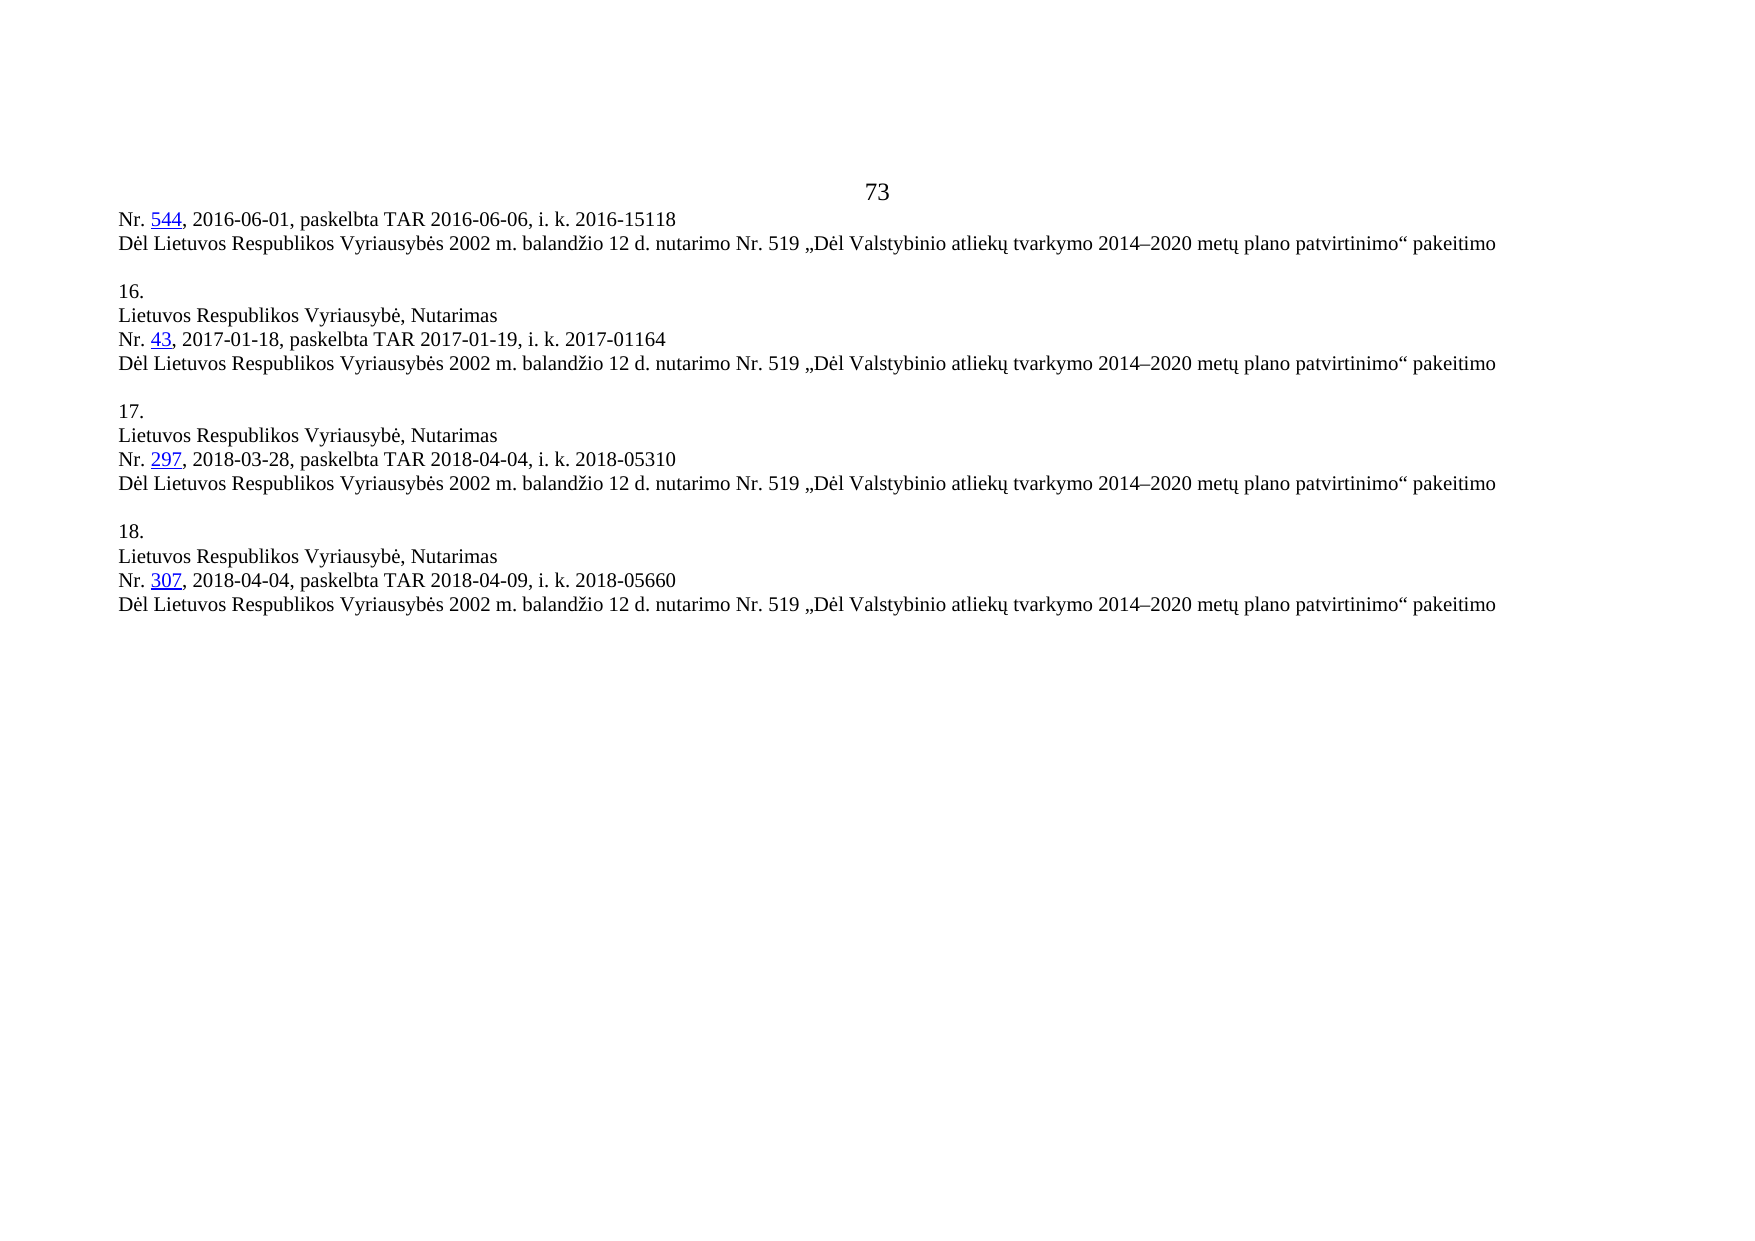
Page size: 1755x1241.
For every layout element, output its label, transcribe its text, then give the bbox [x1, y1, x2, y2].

text Nr. 307, 2018-04-04, paskelbta TAR 2018-04-09, i. k. 2018-05660 [118, 568, 1636, 592]
text Lietuvos Respublikos Vyriausybė, Nutarimas [118, 423, 1636, 447]
text Lietuvos Respublikos Vyriausybė, Nutarimas [118, 543, 1636, 568]
text Dėl Lietuvos Respublikos Vyriausybės 2002 m. balandžio 12 d. nutarimo Nr. 519 „Dėl Valstybinio atliekų tvarkymo 2014–2020 metų plano patvirtinimo“ pakeitimo [118, 231, 1636, 255]
text 18. [118, 519, 1636, 543]
text Dėl Lietuvos Respublikos Vyriausybės 2002 m. balandžio 12 d. nutarimo Nr. 519 „Dėl Valstybinio atliekų tvarkymo 2014–2020 metų plano patvirtinimo“ pakeitimo [118, 592, 1636, 616]
text Nr. 297, 2018-03-28, paskelbta TAR 2018-04-04, i. k. 2018-05310 [118, 447, 1636, 471]
text Nr. 544, 2016-06-01, paskelbta TAR 2016-06-06, i. k. 2016-15118 [118, 207, 1636, 231]
text 16. [118, 279, 1636, 303]
text Lietuvos Respublikos Vyriausybė, Nutarimas [118, 303, 1636, 327]
text Nr. 43, 2017-01-18, paskelbta TAR 2017-01-19, i. k. 2017-01164 [118, 327, 1636, 351]
text Dėl Lietuvos Respublikos Vyriausybės 2002 m. balandžio 12 d. nutarimo Nr. 519 „Dėl Valstybinio atliekų tvarkymo 2014–2020 metų plano patvirtinimo“ pakeitimo [118, 351, 1636, 375]
text Dėl Lietuvos Respublikos Vyriausybės 2002 m. balandžio 12 d. nutarimo Nr. 519 „Dėl Valstybinio atliekų tvarkymo 2014–2020 metų plano patvirtinimo“ pakeitimo [118, 471, 1636, 495]
text 17. [118, 399, 1636, 423]
